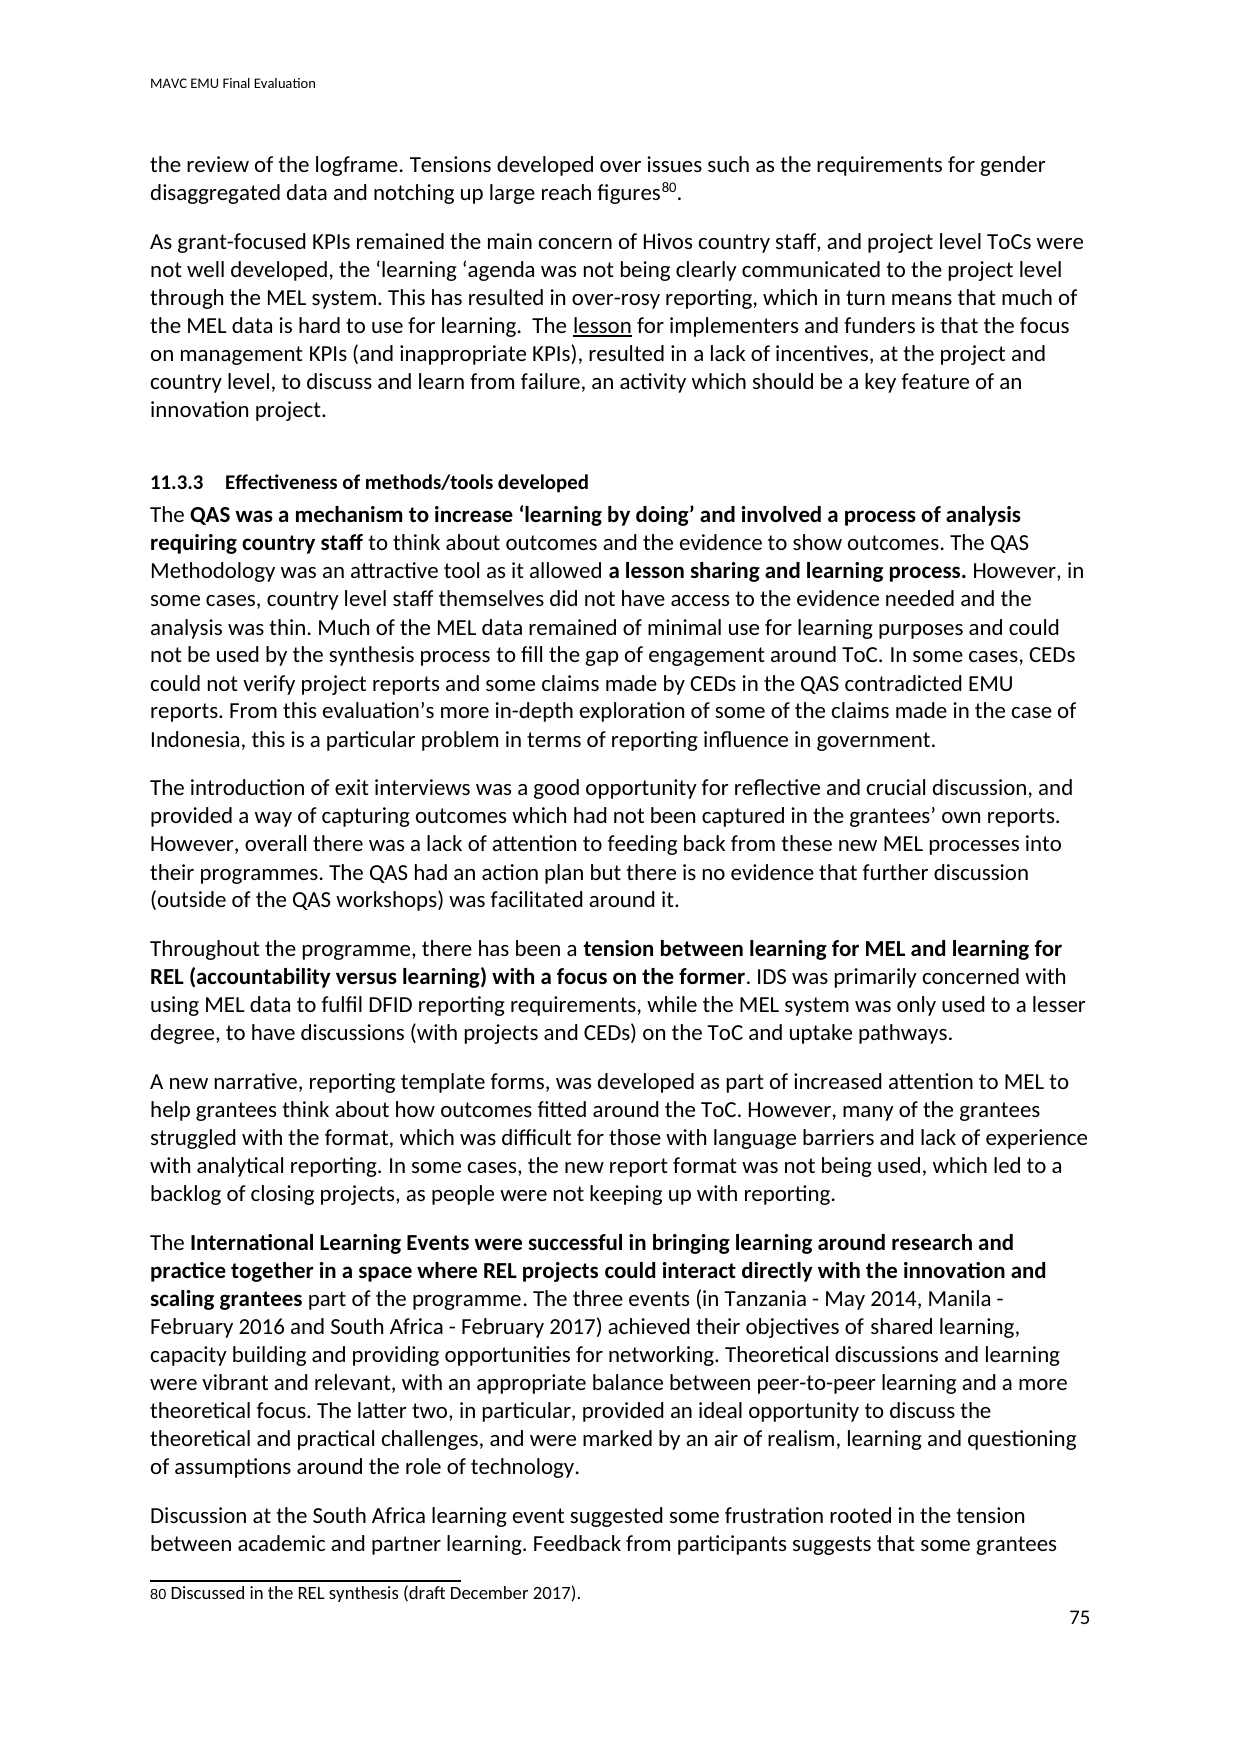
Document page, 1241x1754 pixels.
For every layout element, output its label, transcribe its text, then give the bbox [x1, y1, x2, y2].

text The QAS was a mechanism to increase ‘learning by doing’ and involved a process of analysis requiring country staff to think about outcomes and the evidence to show outcomes. The QAS Methodology was an attractive tool as it allowed a lesson sharing and learning process. However, in some cases, country level staff themselves did not have access to the evidence needed and the analysis was thin. Much of the MEL data remained of minimal use for learning purposes and could not be used by the synthesis process to fill the gap of engagement around ToC. In some cases, CEDs could not verify project reports and some claims made by CEDs in the QAS contradicted EMU reports. From this evaluation’s more in-depth exploration of some of the claims made in the case of Indonesia, this is a particular problem in terms of reporting influence in government. [150, 501, 1090, 753]
text Throughout the programme, there has been a tension between learning for MEL and learning for REL (accountability versus learning) with a focus on the former. IDS was primarily concerned with using MEL data to fulfil DFID reporting requirements, while the MEL system was only used to a lesser degree, to have discussions (with projects and CEDs) on the ToC and uptake pathways. [150, 934, 1090, 1047]
text A new narrative, reporting template forms, was developed as part of increased attention to MEL to help grantees think about how outcomes fitted around the ToC. However, many of the grantees struggled with the format, which was difficult for those with language barriers and lack of experience with analytical reporting. In some cases, the new report format was not being used, which led to a backlog of closing projects, as people were not keeping up with reporting. [150, 1067, 1090, 1207]
text The International Learning Events were successful in bringing learning around research and practice together in a space where REL projects could interact directly with the innovation and scaling grantees part of the programme. The three events (in Tanzania - May 2014, Manila - February 2016 and South Africa - February 2017) achieved their objectives of shared learning, capacity building and providing opportunities for networking. Theoretical discussions and learning were vibrant and relevant, with an appropriate balance between peer-to-peer learning and a more theoretical focus. The latter two, in particular, provided an ideal opportunity to discuss the theoretical and practical challenges, and were marked by an air of realism, learning and questioning of assumptions around the role of technology. [150, 1228, 1090, 1481]
text The introduction of exit interviews was a good opportunity for reflective and crucial discussion, and provided a way of capturing outcomes which had not been captured in the grantees’ own reports. However, overall there was a lack of attention to feeding back from these new MEL processes into their programmes. The QAS had an action plan but there is no evidence that further discussion (outside of the QAS workshops) was facilitated around it. [150, 773, 1090, 914]
text the review of the logframe. Tensions developed over issues such as the requirements for gender disaggregated data and notching up large reach figures. [150, 150, 1090, 206]
text As grant-focused KPIs remained the main concern of Hivos country staff, and project level ToCs were not well developed, the ‘learning ‘agenda was not being clearly communicated to the project level through the MEL system. This has resulted in over-rosy reporting, which in turn means that much of the MEL data is hard to use for learning. The lesson for implementers and funders is that the focus on management KPIs (and inappropriate KPIs), resulted in a lack of incentives, at the project and country level, to discuss and learn from failure, an activity which should be a key feature of an innovation project. [150, 227, 1090, 423]
subtitle Effectiveness of methods/tools developed [150, 469, 1090, 494]
text Discussed in the REL synthesis (draft December 2017). [150, 1581, 1090, 1604]
text Discussion at the South Africa learning event suggested some frustration rooted in the tension between academic and partner learning. Feedback from participants suggests that some grantees [150, 1501, 1090, 1557]
